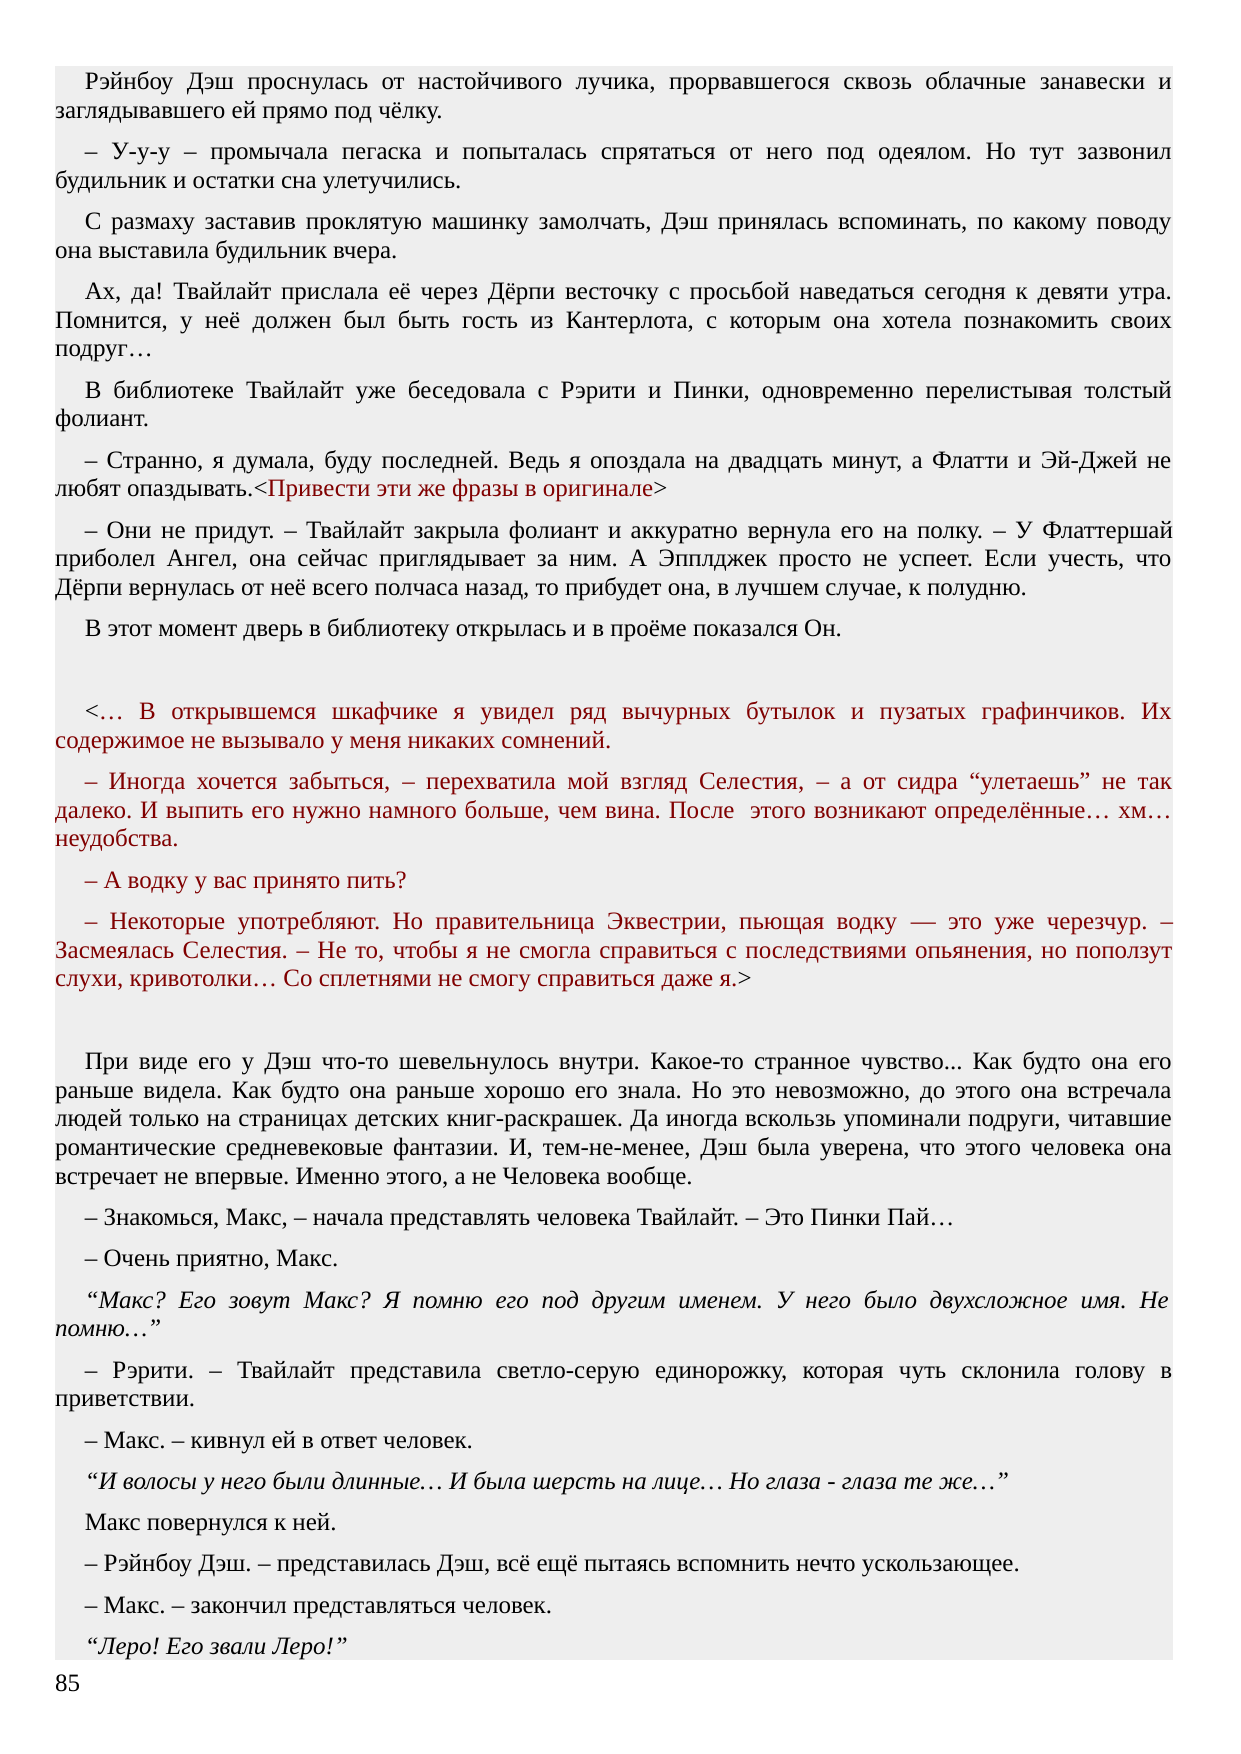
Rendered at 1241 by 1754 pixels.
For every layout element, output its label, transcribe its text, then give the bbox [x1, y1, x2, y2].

text – У-у-у – промычала пегаска и попыталась спрятаться от него под одеялом. Но тут зазвонил будильник и остатки сна улетучились. [55, 136, 1173, 193]
text С размаху заставив проклятую машинку замолчать, Дэш принялась вспоминать, по какому поводу она выставила будильник вчера. [55, 206, 1173, 263]
text – Странно, я думала, буду последней. Ведь я опоздала на двадцать минут, а Флатти и Эй-Джей не любят опаздывать.<Привести эти же фразы в оригинале> [55, 445, 1173, 502]
text “И волосы у него были длинные… И была шерсть на лице… Но глаза - глаза те же…” [55, 1466, 1173, 1495]
text – Очень приятно, Макс. [55, 1243, 1173, 1272]
text “Макс? Его зовут Макс? Я помню его под другим именем. У него было двухсложное имя. Не помню…” [55, 1285, 1173, 1342]
text – Макс. – кивнул ей в ответ человек. [55, 1425, 1173, 1453]
text При виде его у Дэш что-то шевельнулось внутри. Какое-то странное чувство... Как будто она его раньше видела. Как будто она раньше хорошо его знала. Но это невозможно, до этого она встречала людей только на страницах детских книг-раскрашек. Да иногда вскользь упоминали подруги, читавшие романтические средневековые фантазии. И, тем-не-менее, Дэш была уверена, что этого человека она встречает не впервые. Именно этого, а не Человека вообще. [55, 1046, 1173, 1190]
text “Леро! Его звали Леро!” [55, 1631, 1173, 1660]
text <… В открывшемся шкафчике я увидел ряд вычурных бутылок и пузатых графинчиков. Их содержимое не вызывало у меня никаких сомнений. [55, 696, 1173, 753]
text – Знакомься, Макс, – начала представлять человека Твайлайт. – Это Пинки Пай… [55, 1202, 1173, 1231]
text – Они не придут. – Твайлайт закрыла фолиант и аккуратно вернула его на полку. – У Флаттершай приболел Ангел, она сейчас приглядывает за ним. А Эпплджек просто не успеет. Если учесть, что Дёрпи вернулась от неё всего полчаса назад, то прибудет она, в лучшем случае, к полудню. [55, 515, 1173, 601]
text В этот момент дверь в библиотеку открылась и в проёме показался Он. [55, 613, 1173, 642]
text – Рэрити. – Твайлайт представила светло-серую единорожку, которая чуть склонила голову в приветствии. [55, 1355, 1173, 1412]
text В библиотеке Твайлайт уже беседовала с Рэрити и Пинки, одновременно перелистывая толстый фолиант. [55, 375, 1173, 432]
text Ах, да! Твайлайт прислала её через Дёрпи весточку с просьбой наведаться сегодня к девяти утра. Помнится, у неё должен был быть гость из Кантерлота, с которым она хотела познакомить своих подруг… [55, 276, 1173, 362]
text – Некоторые употребляют. Но правительница Эквестрии, пьющая водку — это уже черезчур. – Засмеялась Селестия. – Не то, чтобы я не смогла справиться с последствиями опьянения, но поползут слухи, кривотолки… Со сплетнями не смогу справиться даже я.> [55, 906, 1173, 992]
text Рэйнбоу Дэш проснулась от настойчивого лучика, прорвавшегося сквозь облачные занавески и заглядывавшего ей прямо под чёлку. [55, 66, 1173, 123]
text – А водку у вас принято пить? [55, 865, 1173, 893]
text – Макс. – закончил представляться человек. [55, 1590, 1173, 1618]
text Макс повернулся к ней. [55, 1507, 1173, 1536]
text – Рэйнбоу Дэш. – представилась Дэш, всё ещё пытаясь вспомнить нечто ускользающее. [55, 1548, 1173, 1577]
text – Иногда хочется забыться, – перехватила мой взгляд Селестия, – а от сидра “улетаешь” не так далеко. И выпить его нужно намного больше, чем вина. После этого возникают определённые… хм… неудобства. [55, 766, 1173, 852]
